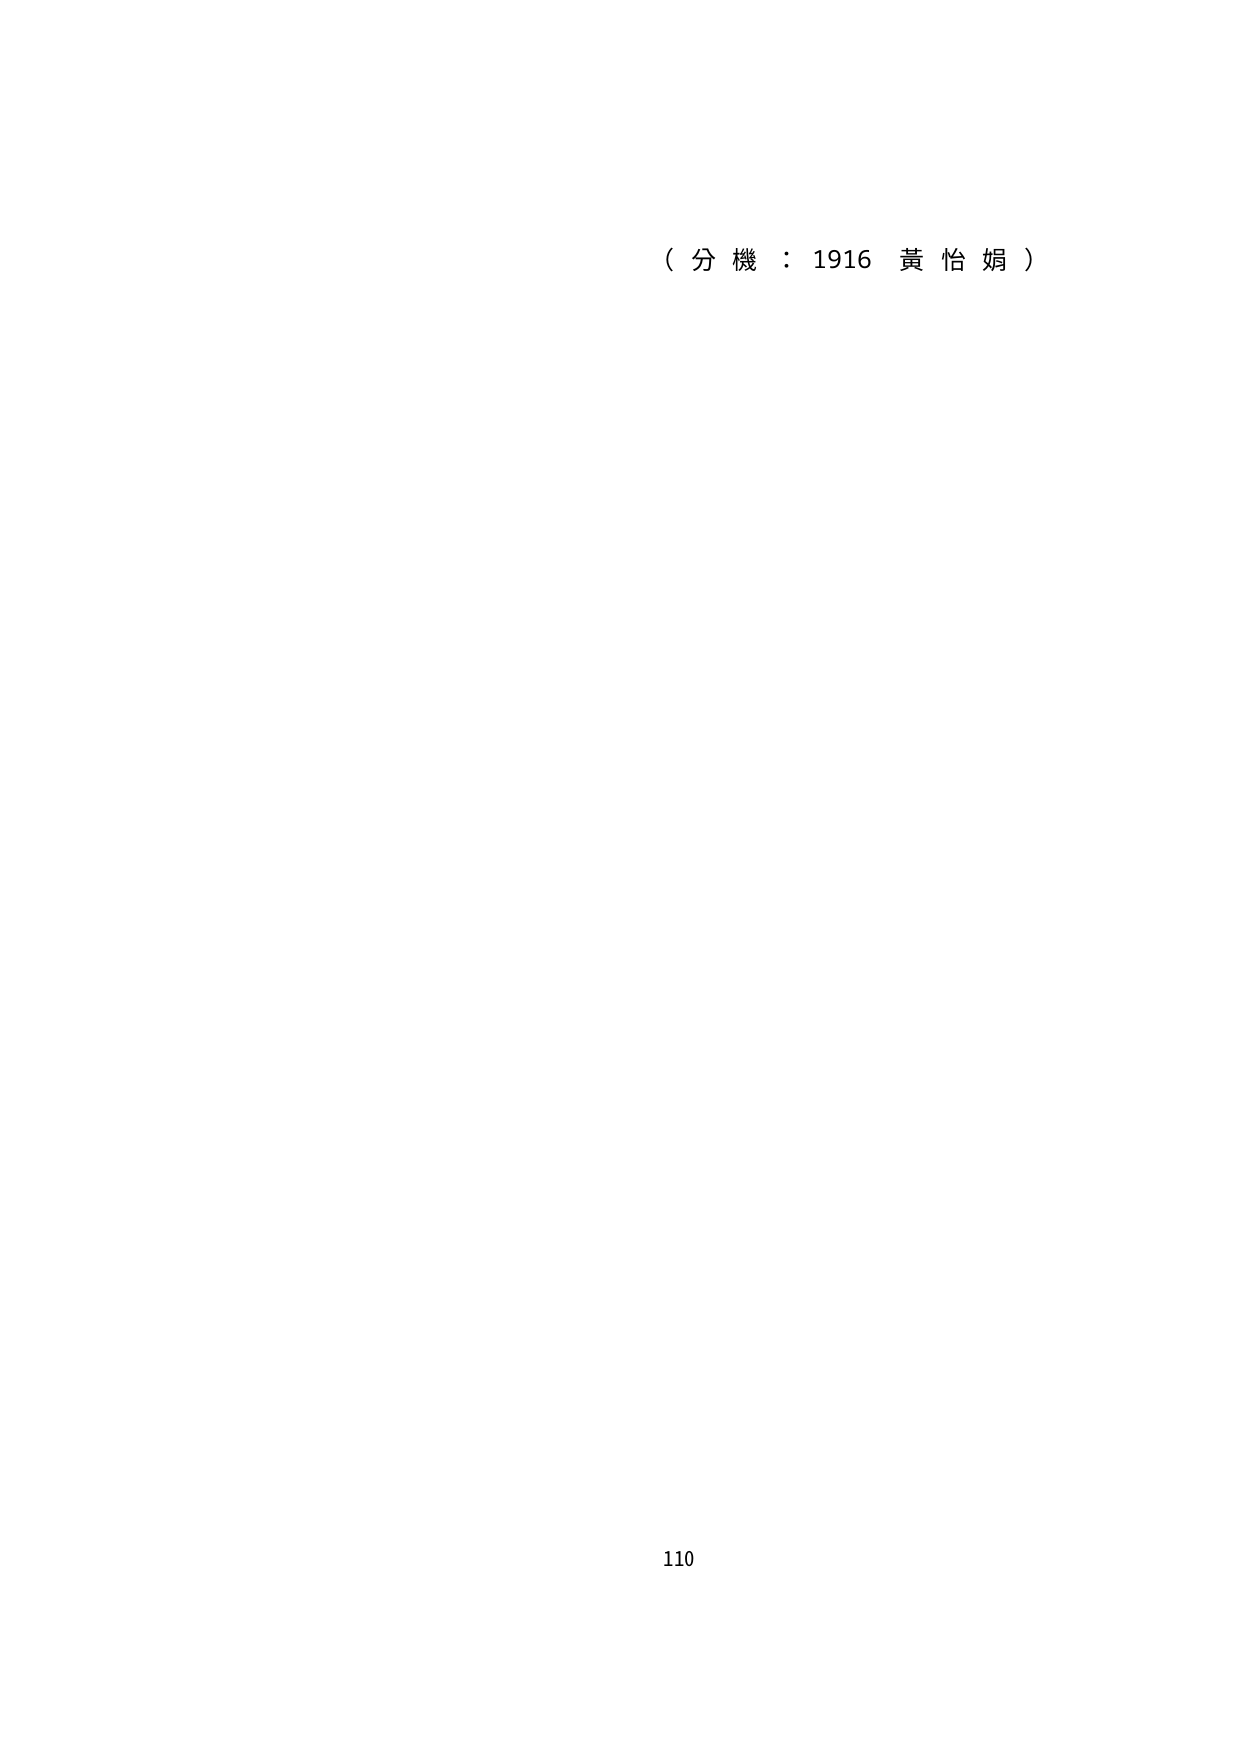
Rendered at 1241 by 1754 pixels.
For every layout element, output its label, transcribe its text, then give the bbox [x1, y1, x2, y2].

text （分機：1916 黃怡娟） [183, 217, 1058, 279]
